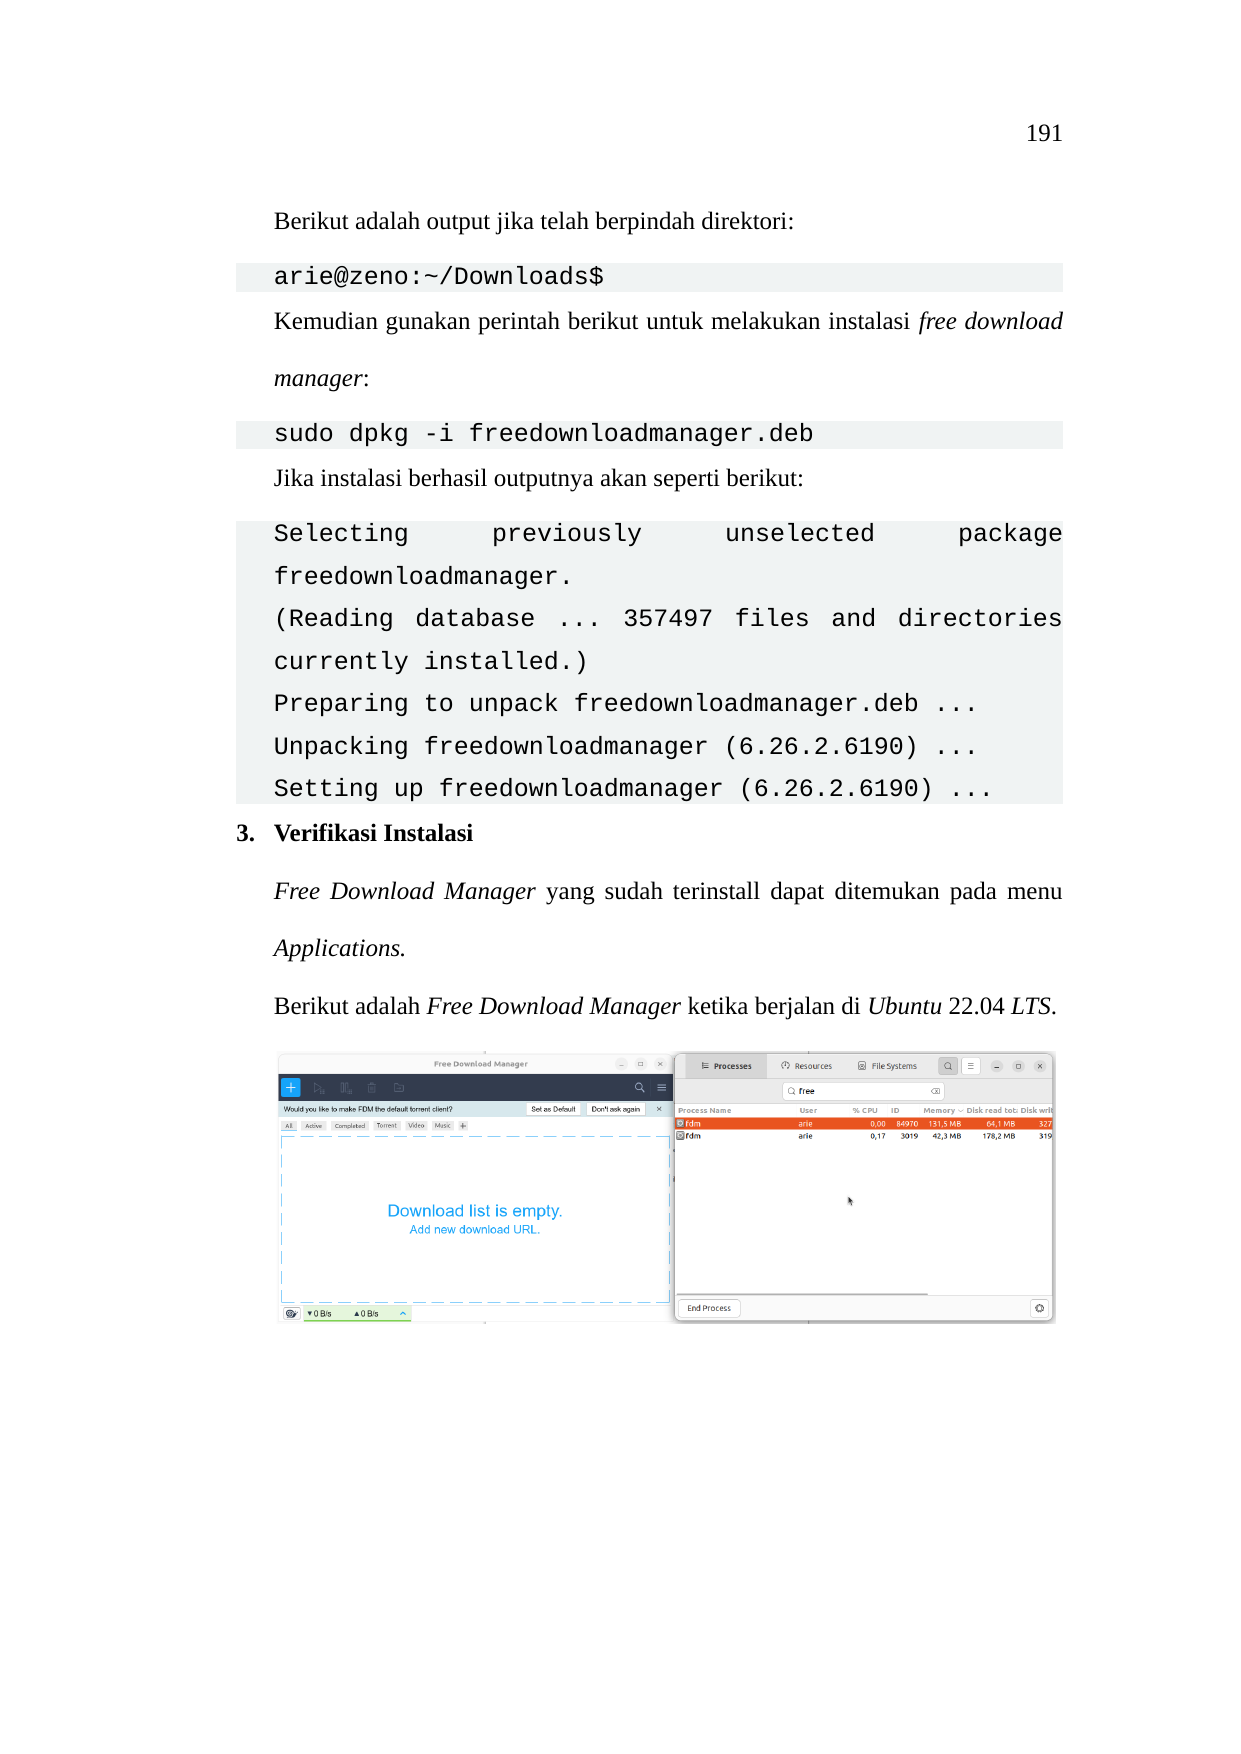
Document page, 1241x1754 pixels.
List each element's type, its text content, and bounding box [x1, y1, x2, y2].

list sudo dpkg -i freedownloadmanager.deb [236, 421, 1063, 449]
list Setting up freedownloadmanager (6.26.2.6190) ... [236, 776, 1063, 804]
list arie@zeno:~/Downloads$ [236, 263, 1063, 292]
list Preparing to unpack freedownloadmanager.deb ... [236, 691, 1063, 719]
picture [276, 1051, 1056, 1324]
list (Reading database ... 357497 files and directories currently installed.) [236, 606, 1063, 677]
list Jika instalasi berhasil outputnya akan seperti berikut: [236, 463, 1063, 492]
list Verifikasi Instalasi [236, 818, 1063, 847]
list Selecting previously unselected package freedownloadmanager. [236, 521, 1063, 592]
list Unpacking freedownloadmanager (6.26.2.6190) ... [236, 733, 1063, 762]
list Kemudian gunakan perintah berikut untuk melakukan instalasi free download manager: [236, 306, 1063, 392]
list Berikut adalah Free Download Manager ketika berjalan di Ubuntu 22.04 LTS. [236, 991, 1063, 1020]
list Berikut adalah output jika telah berpindah direktori: [236, 206, 1063, 235]
list Free Download Manager yang sudah terinstall dapat ditemukan pada menu Applications. [236, 876, 1063, 962]
